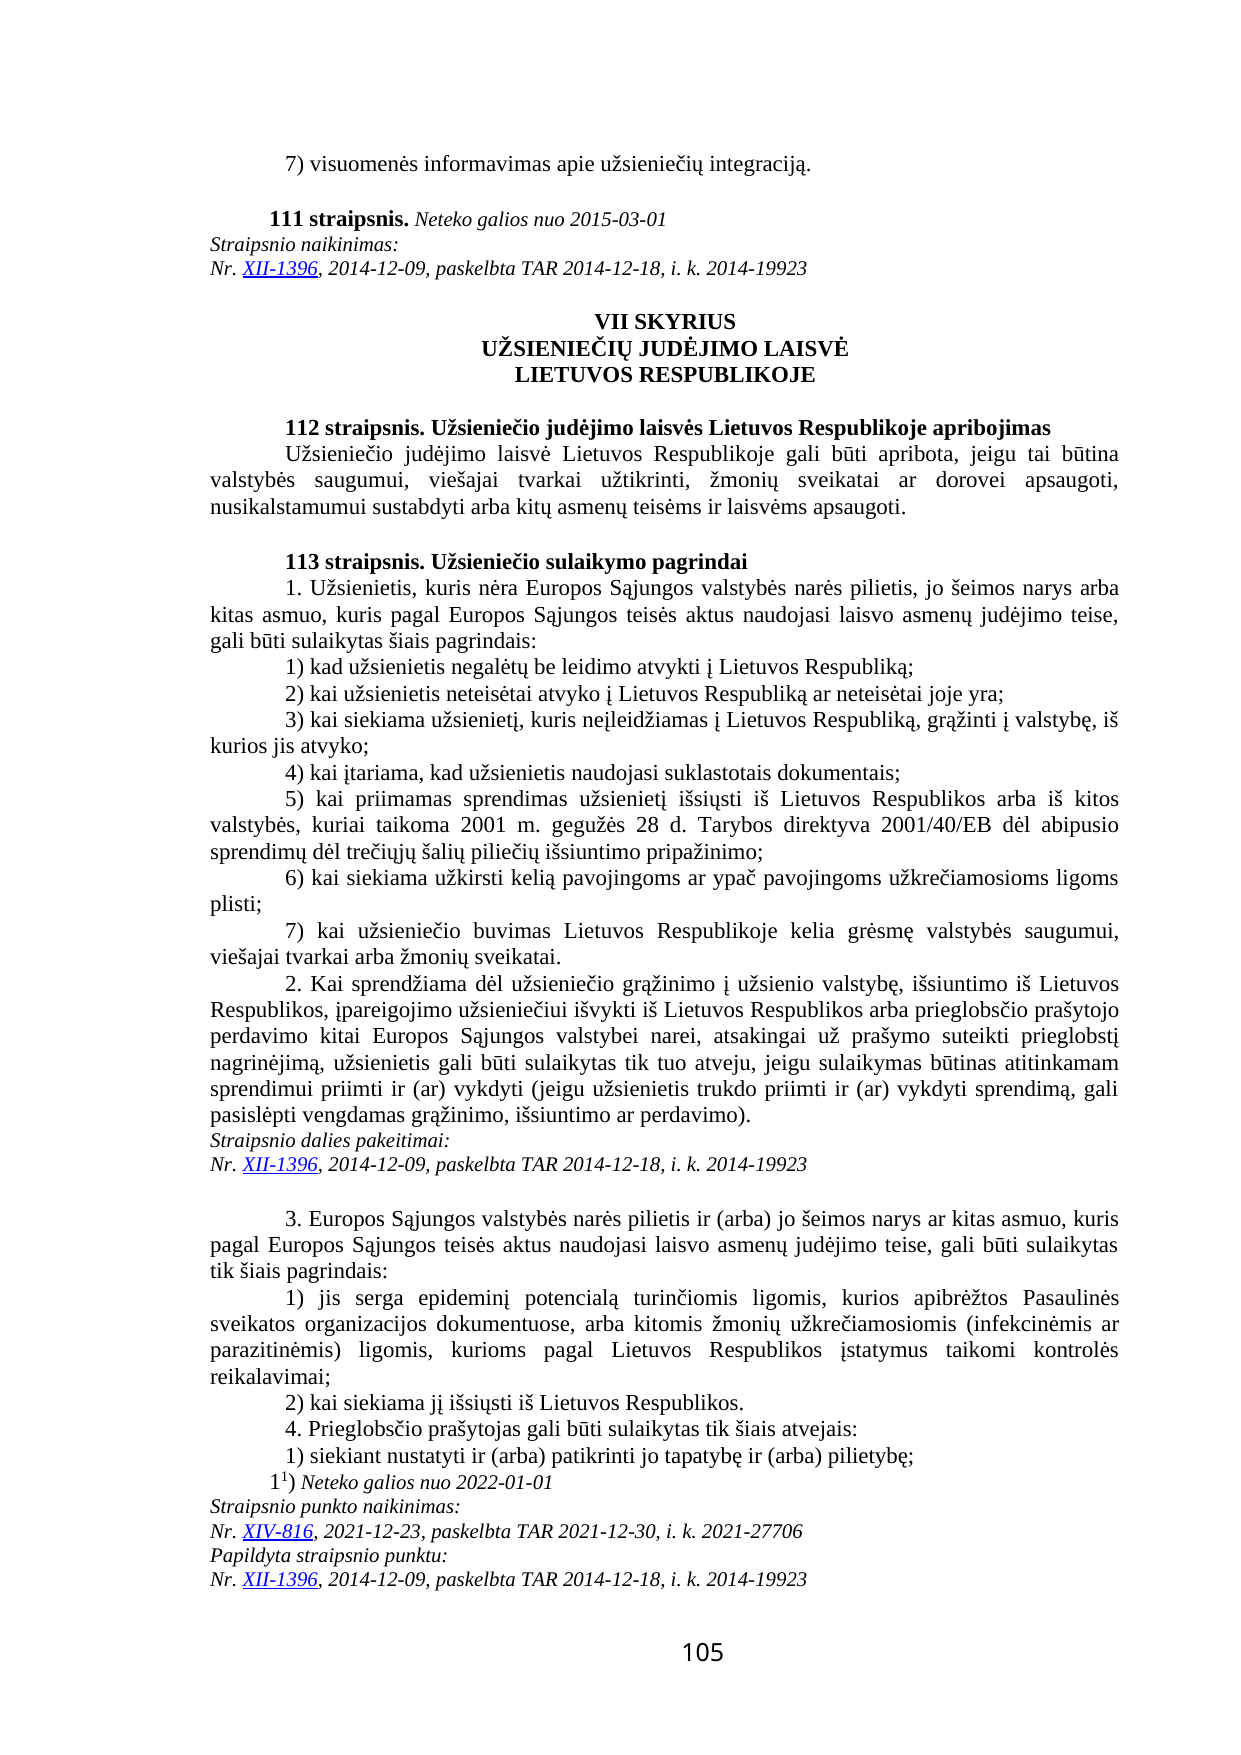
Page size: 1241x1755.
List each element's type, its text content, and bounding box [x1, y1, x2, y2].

text 3. Europos Sąjungos valstybės narės pilietis ir (arba) jo šeimos narys ar kitas asmuo, kuris pagal Europos Sąjungos teisės aktus naudojasi laisvo asmenų judėjimo teise, gali būti sulaikytas tik šiais pagrindais: [210, 1204, 1120, 1284]
text Straipsnio naikinimas: [210, 231, 1120, 256]
text 4) kai įtariama, kad užsienietis naudojasi suklastotais dokumentais; [210, 759, 1120, 785]
text 111 straipsnis. Neteko galios nuo 2015-03-01 [210, 205, 1120, 231]
text 1. Užsienietis, kuris nėra Europos Sąjungos valstybės narės pilietis, jo šeimos narys arba kitas asmuo, kuris pagal Europos Sąjungos teisės aktus naudojasi laisvo asmenų judėjimo teise, gali būti sulaikytas šiais pagrindais: [210, 574, 1120, 653]
text Straipsnio punkto naikinimas: [210, 1494, 1120, 1518]
text 113 straipsnis. Užsieniečio sulaikymo pagrindai [210, 548, 1120, 574]
text 1) jis serga epideminį potencialą turinčiomis ligomis, kurios apibrėžtos Pasaulinės sveikatos organizacijos dokumentuose, arba kitomis žmonių užkrečiamosiomis (infekcinėmis ar parazitinėmis) ligomis, kurioms pagal Lietuvos Respublikos įstatymus taikomi kontrolės reikalavimai; [210, 1284, 1120, 1389]
text 112 straipsnis. Užsieniečio judėjimo laisvės Lietuvos Respublikoje apribojimas [285, 414, 1120, 440]
text UŽSIENIEČIŲ JUDĖJIMO LAISVĖ [210, 335, 1120, 361]
text 6) kai siekiama užkirsti kelią pavojingoms ar ypač pavojingoms užkrečiamosioms ligoms plisti; [210, 864, 1120, 917]
text 2) kai užsienietis neteisėtai atvyko į Lietuvos Respubliką ar neteisėtai joje yra; [210, 680, 1120, 706]
text 7) kai užsieniečio buvimas Lietuvos Respublikoje kelia grėsmę valstybės saugumui, viešajai tvarkai arba žmonių sveikatai. [210, 917, 1120, 969]
text LIETUVOS RESPUBLIKOJE [210, 361, 1120, 387]
text 11) Neteko galios nuo 2022-01-01 [210, 1468, 1120, 1494]
text 4. Prieglobsčio prašytojas gali būti sulaikytas tik šiais atvejais: [210, 1415, 1120, 1442]
text VII SKYRIUS [210, 308, 1120, 335]
text Nr. XII-1396, 2014-12-09, paskelbta TAR 2014-12-18, i. k. 2014-19923 [210, 1567, 1120, 1591]
text 1) kad užsienietis negalėtų be leidimo atvykti į Lietuvos Respubliką; [210, 653, 1120, 680]
text 1) siekiant nustatyti ir (arba) patikrinti jo tapatybę ir (arba) pilietybę; [210, 1442, 1120, 1468]
text 3) kai siekiama užsienietį, kuris neįleidžiamas į Lietuvos Respubliką, grąžinti į valstybę, iš kurios jis atvyko; [210, 706, 1120, 759]
text Nr. XIV-816, 2021-12-23, paskelbta TAR 2021-12-30, i. k. 2021-27706 [210, 1518, 1120, 1543]
text 5) kai priimamas sprendimas užsienietį išsiųsti iš Lietuvos Respublikos arba iš kitos valstybės, kuriai taikoma 2001 m. gegužės 28 d. Tarybos direktyva 2001/40/EB dėl abipusio sprendimų dėl trečiųjų šalių piliečių išsiuntimo pripažinimo; [210, 785, 1120, 864]
text 2) kai siekiama jį išsiųsti iš Lietuvos Respublikos. [210, 1389, 1120, 1415]
text Papildyta straipsnio punktu: [210, 1543, 1120, 1567]
text Straipsnio dalies pakeitimai: [210, 1128, 1120, 1152]
text Nr. XII-1396, 2014-12-09, paskelbta TAR 2014-12-18, i. k. 2014-19923 [210, 1152, 1120, 1176]
text 2. Kai sprendžiama dėl užsieniečio grąžinimo į užsienio valstybę, išsiuntimo iš Lietuvos Respublikos, įpareigojimo užsieniečiui išvykti iš Lietuvos Respublikos arba prieglobsčio prašytojo perdavimo kitai Europos Sąjungos valstybei narei, atsakingai už prašymo suteikti prieglobstį nagrinėjimą, užsienietis gali būti sulaikytas tik tuo atveju, jeigu sulaikymas būtinas atitinkamam sprendimui priimti ir (ar) vykdyti (jeigu užsienietis trukdo priimti ir (ar) vykdyti sprendimą, gali pasislėpti vengdamas grąžinimo, išsiuntimo ar perdavimo). [210, 969, 1120, 1128]
text Nr. XII-1396, 2014-12-09, paskelbta TAR 2014-12-18, i. k. 2014-19923 [210, 256, 1120, 279]
text Užsieniečio judėjimo laisvė Lietuvos Respublikoje gali būti apribota, jeigu tai būtina valstybės saugumui, viešajai tvarkai užtikrinti, žmonių sveikatai ar dorovei apsaugoti, nusikalstamumui sustabdyti arba kitų asmenų teisėms ir laisvėms apsaugoti. [210, 440, 1120, 519]
text 7) visuomenės informavimas apie užsieniečių integraciją. [210, 150, 1120, 176]
